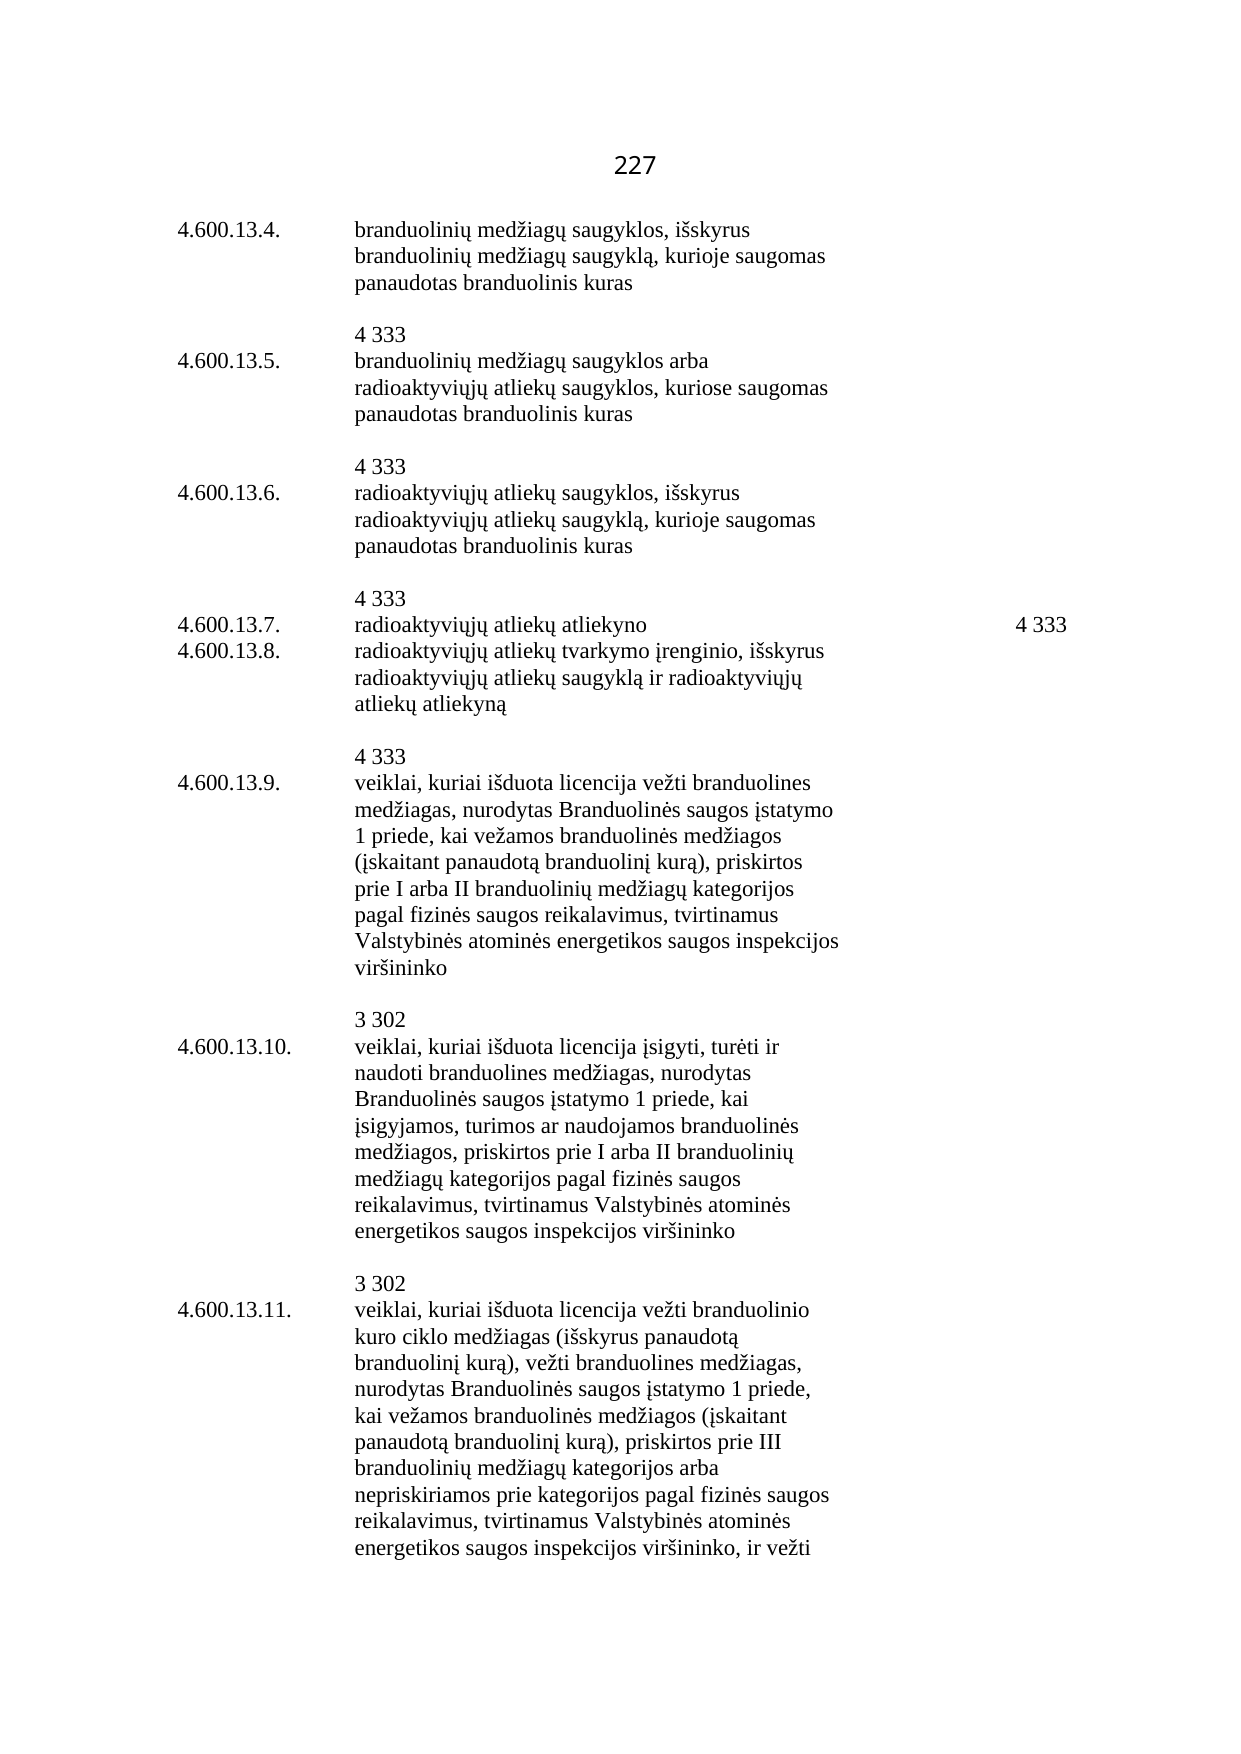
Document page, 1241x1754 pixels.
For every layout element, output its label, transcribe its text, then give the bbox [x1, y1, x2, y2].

text 4.600.13.8. radioaktyviųjų atliekų tvarkymo įrenginio, išskyrus radioaktyviųjų atliekų saugyklą ir radioaktyviųjų atliekų atliekyną 4 333 [177, 637, 842, 769]
text 4.600.13.5. branduolinių medžiagų saugyklos arba radioaktyviųjų atliekų saugyklos, kuriose saugomas panaudotas branduolinis kuras 4 333 [177, 348, 842, 479]
text 4.600.13.6. radioaktyviųjų atliekų saugyklos, išskyrus radioaktyviųjų atliekų saugyklą, kurioje saugomas panaudotas branduolinis kuras 4 333 [177, 479, 842, 611]
text 4.600.13.7. radioaktyviųjų atliekų atliekyno 4 333 [177, 611, 1093, 637]
text 4.600.13.4. branduolinių medžiagų saugyklos, išskyrus branduolinių medžiagų saugyklą, kurioje saugomas panaudotas branduolinis kuras 4 333 [177, 216, 842, 348]
text 4.600.13.10. veiklai, kuriai išduota licencija įsigyti, turėti ir naudoti branduolines medžiagas, nurodytas Branduolinės saugos įstatymo 1 priede, kai įsigyjamos, turimos ar naudojamos branduolinės medžiagos, priskirtos prie I arba II branduolinių medžiagų kategorijos pagal fizinės saugos reikalavimus, tvirtinamus Valstybinės atominės energetikos saugos inspekcijos viršininko 3 302 [177, 1033, 842, 1296]
text 4.600.13.9. veiklai, kuriai išduota licencija vežti branduolines medžiagas, nurodytas Branduolinės saugos įstatymo 1 priede, kai vežamos branduolinės medžiagos (įskaitant panaudotą branduolinį kurą), priskirtos prie I arba II branduolinių medžiagų kategorijos pagal fizinės saugos reikalavimus, tvirtinamus Valstybinės atominės energetikos saugos inspekcijos viršininko 3 302 [177, 769, 842, 1033]
text 4.600.13.11. veiklai, kuriai išduota licencija vežti branduolinio kuro ciklo medžiagas (išskyrus panaudotą branduolinį kurą), vežti branduolines medžiagas, nurodytas Branduolinės saugos įstatymo 1 priede, kai vežamos branduolinės medžiagos (įskaitant panaudotą branduolinį kurą), priskirtos prie III branduolinių medžiagų kategorijos arba nepriskiriamos prie kategorijos pagal fizinės saugos reikalavimus, tvirtinamus Valstybinės atominės energetikos saugos inspekcijos viršininko, ir vežti [177, 1296, 842, 1560]
